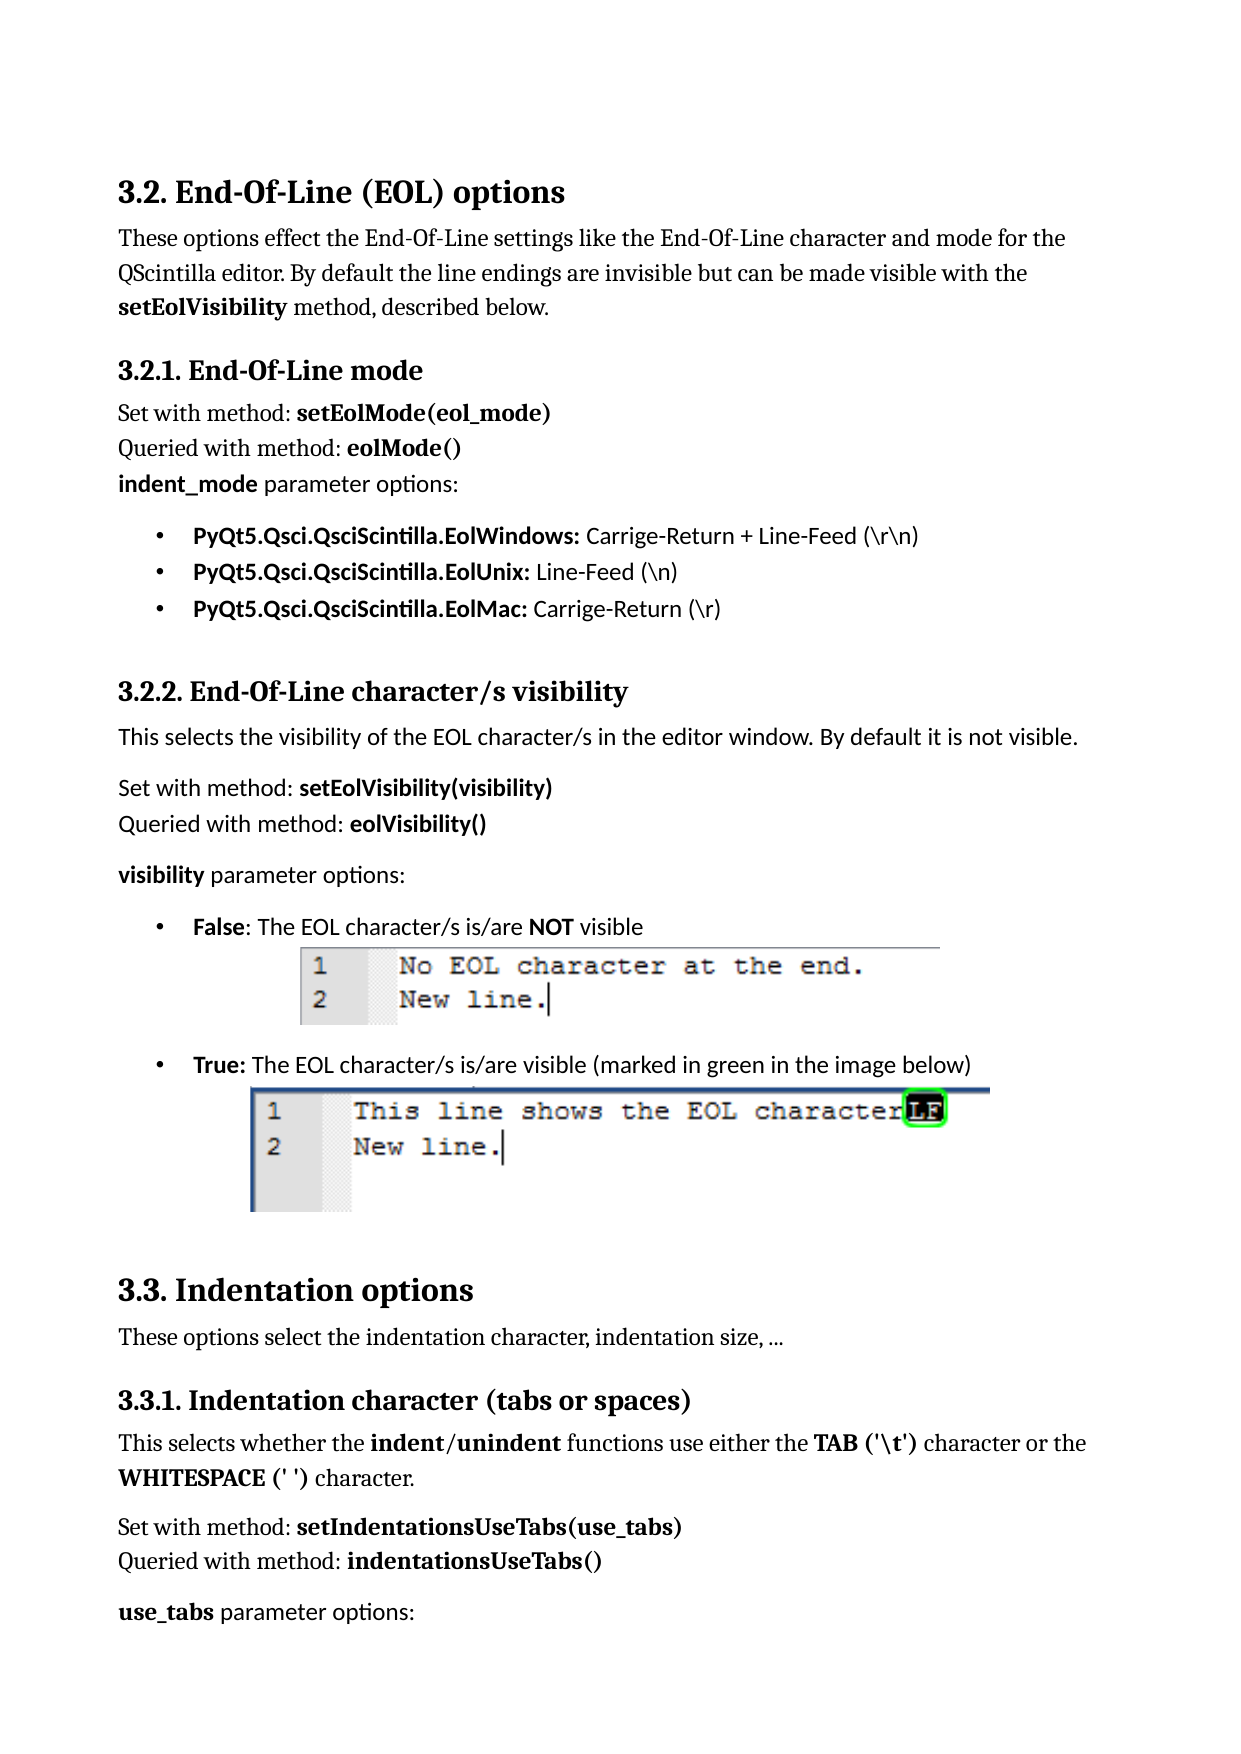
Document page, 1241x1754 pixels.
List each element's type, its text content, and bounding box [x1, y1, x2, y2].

text Set with method: setEolMode(eol_mode) Queried with method: eolMode() indent_mode parameter options: [118, 399, 1122, 499]
list PyQt5.Qsci.QsciScintilla.EolMac: Carrige-Return (\r) [156, 593, 1122, 623]
text This selects the visibility of the EOL character/s in the editor window. By default it is not visible. [118, 721, 1122, 751]
picture [300, 947, 940, 1025]
list True: The EOL character/s is/are visible (marked in green in the image below) [156, 1049, 1122, 1080]
text use_tabs parameter options: [118, 1596, 1122, 1627]
text Set with method: setEolVisibility(visibility) Queried with method: eolVisibility() [118, 772, 1122, 839]
text These options effect the End-Of-Line settings like the End-Of-Line character and mode for the QScintilla editor. By default the line endings are invisible but can be made visible with the setEolVisibility method, described below. [118, 224, 1122, 322]
subtitle 3.2. End-Of-Line (EOL) options [118, 173, 1122, 212]
subtitle 3.2.1. End-Of-Line mode [118, 354, 1122, 388]
text Set with method: setIndentationsUseTabs(use_tabs) Queried with method: indentationsUseTabs() [118, 1513, 1122, 1576]
subtitle 3.3.1. Indentation character (tabs or spaces) [118, 1383, 1122, 1417]
list PyQt5.Qsci.QsciScintilla.EolUnix: Line-Feed (\n) [156, 556, 1122, 587]
text visibility parameter options: [118, 860, 1122, 890]
text This selects whether the indent/unindent functions use either the TAB ('\t') character or the WHITESPACE (' ') character. [118, 1429, 1122, 1492]
text These options select the indentation character, indentation size, ... [118, 1323, 1122, 1351]
list False: The EOL character/s is/are NOT visible [156, 911, 1122, 941]
list PyQt5.Qsci.QsciScintilla.EolWindows: Carrige-Return + Line-Feed (\r\n) [156, 520, 1122, 550]
subtitle 3.2.2. End-Of-Line character/s visibility [118, 675, 1122, 709]
picture [250, 1086, 990, 1212]
subtitle 3.3. Indentation options [118, 1272, 1122, 1310]
